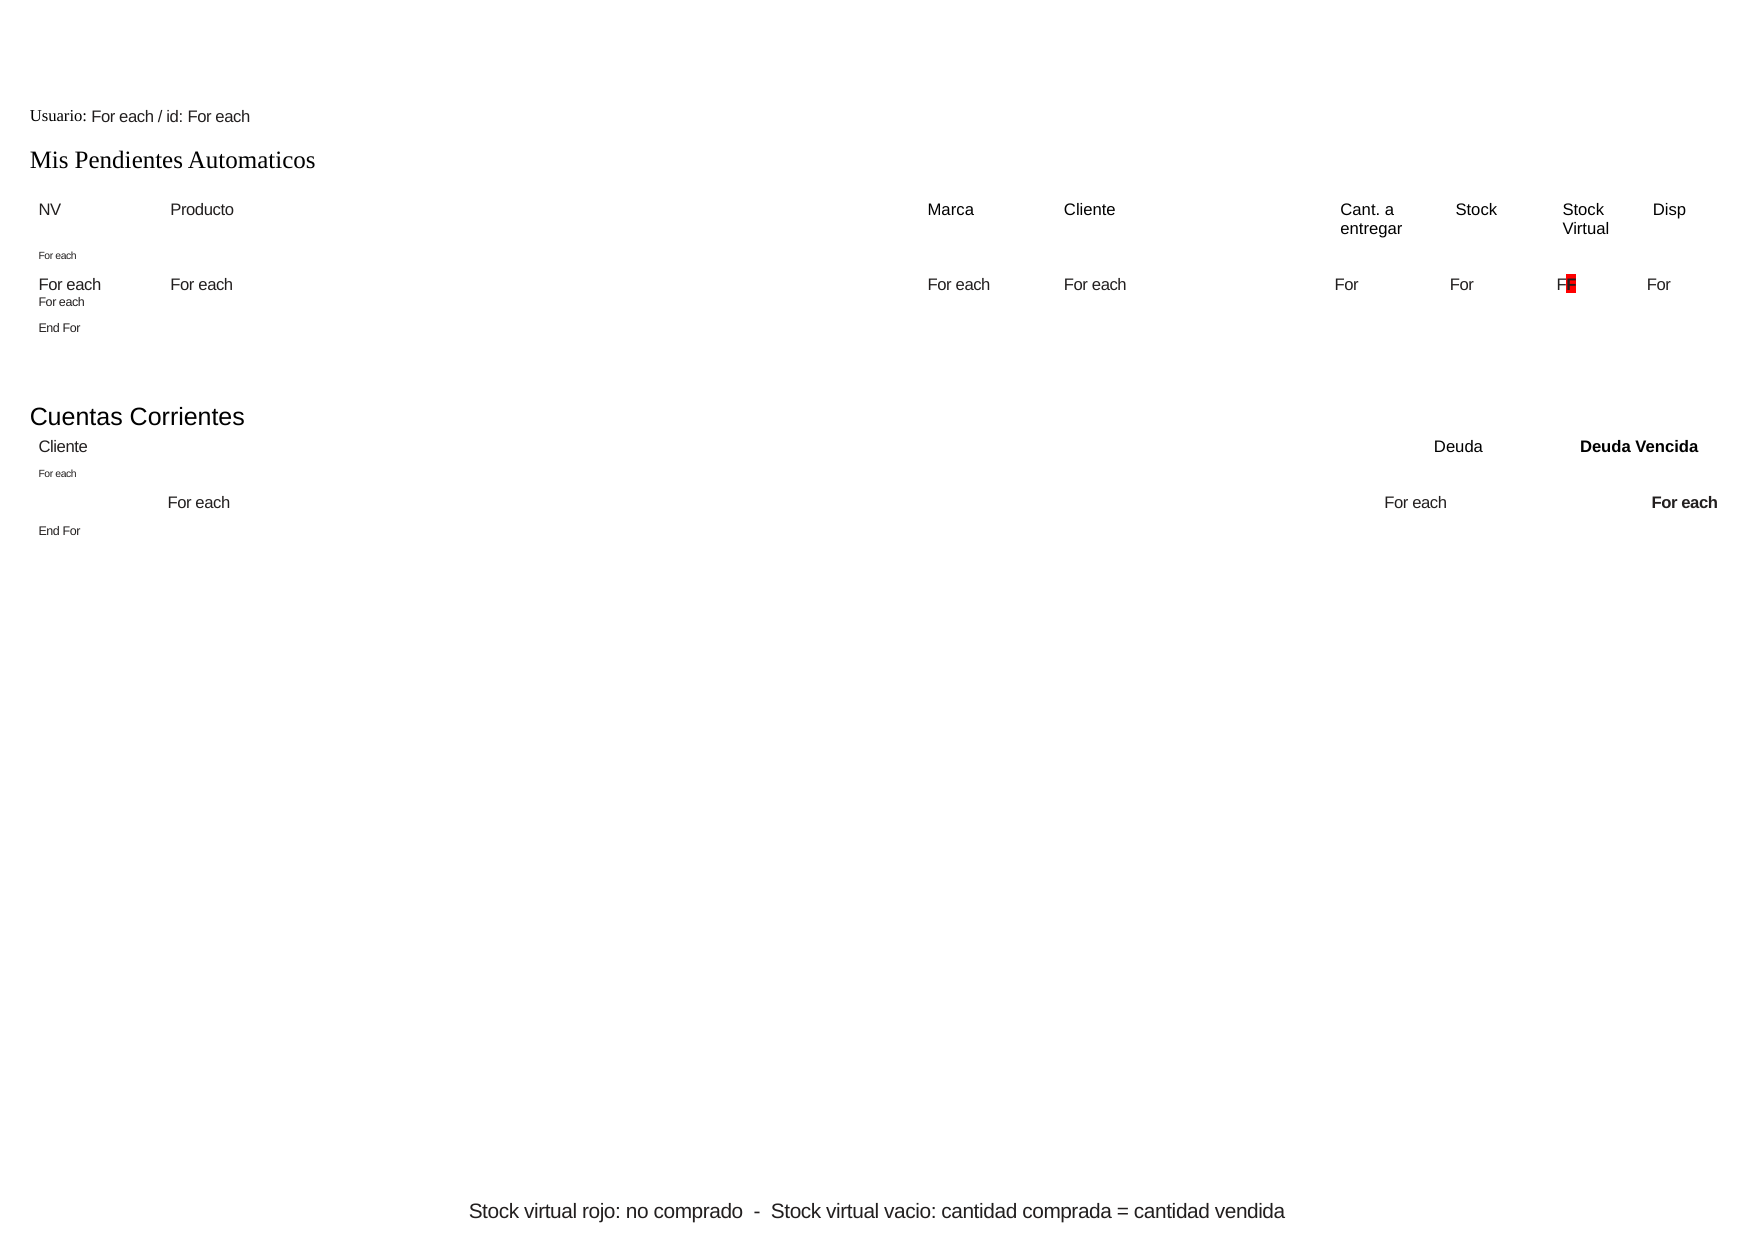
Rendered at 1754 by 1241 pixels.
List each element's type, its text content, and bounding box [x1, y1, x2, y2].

table_cell FF [1551, 268, 1641, 314]
table_cell For [1444, 268, 1551, 314]
table_cell [1444, 314, 1551, 345]
table_cell [1058, 314, 1328, 345]
table_header Cliente [1058, 194, 1328, 244]
table_header Stock [1444, 194, 1551, 244]
table_cell [1058, 244, 1328, 268]
table_cell [1538, 517, 1740, 548]
table_header Disp [1641, 194, 1740, 244]
table_cell For [1329, 268, 1444, 314]
table_cell For each [164, 268, 922, 314]
table_cell For each [1378, 486, 1538, 517]
table_cell For each For each [33, 268, 164, 314]
table_cell [1538, 462, 1740, 486]
table_cell For [1641, 268, 1740, 314]
table_cell For each [1058, 268, 1328, 314]
table_cell [1329, 244, 1444, 268]
table_cell [164, 462, 1378, 486]
text Usuario: For each / id: For each [29, 106, 1736, 126]
table_header Producto [164, 194, 922, 244]
table_header [164, 431, 1378, 462]
table_cell [164, 314, 922, 345]
table_cell [1444, 244, 1551, 268]
table_header Stock Virtual [1551, 194, 1641, 244]
table_cell [164, 244, 922, 268]
table_cell [164, 517, 1378, 548]
table_cell [1641, 314, 1740, 345]
table_cell [922, 314, 1058, 345]
table_cell [922, 244, 1058, 268]
table_header Cant. a entregar [1329, 194, 1444, 244]
table_header Deuda Vencida [1538, 431, 1740, 462]
table_header NV [33, 194, 164, 244]
table_cell For each [1538, 486, 1740, 517]
table_header Marca [922, 194, 1058, 244]
table_cell [1329, 314, 1444, 345]
table_cell For each [33, 244, 164, 268]
table_cell For each [33, 462, 164, 486]
table_cell For each [162, 486, 1378, 517]
table_cell [1551, 244, 1641, 268]
table_header Cliente [33, 431, 164, 462]
table_cell [1378, 462, 1538, 486]
text Mis Pendientes Automaticos [29, 145, 1736, 174]
table_header Deuda [1378, 431, 1538, 462]
table_cell For each [922, 268, 1058, 314]
table_cell [1641, 244, 1740, 268]
table_cell [1551, 314, 1641, 345]
table_cell End For [33, 314, 164, 345]
table_cell End For [33, 517, 164, 548]
table_cell [1378, 517, 1538, 548]
text Cuentas Corrientes [29, 402, 1736, 431]
table_cell [33, 486, 162, 517]
